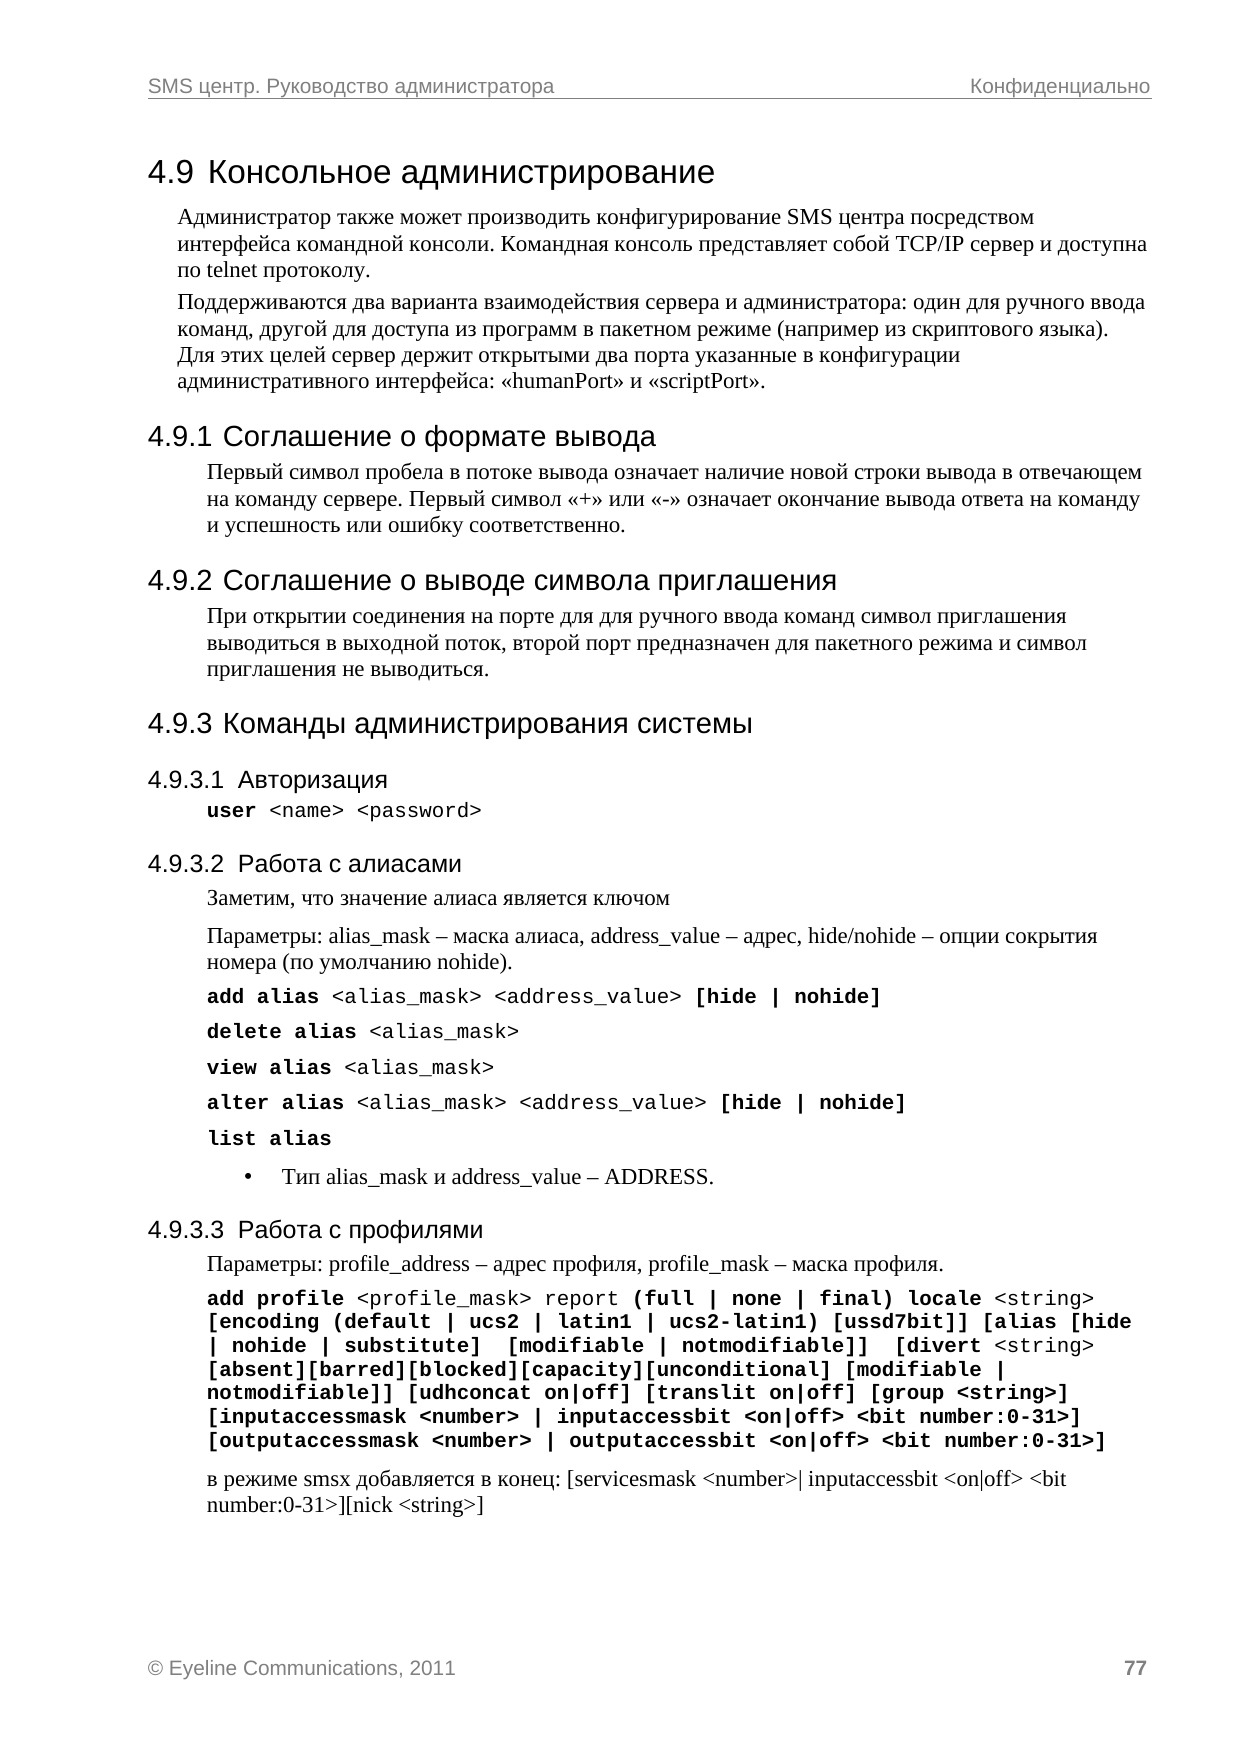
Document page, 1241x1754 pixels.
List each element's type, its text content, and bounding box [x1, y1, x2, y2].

list Администратор также может производить конфигурирование SMS центра посредством интерфейса командной консоли. Командная консоль представляет собой TCP/IP сервер и доступна по telnet протоколу. [177, 203, 1152, 282]
text add alias <alias_mask> <address_value> [hide | nohide] [207, 986, 1152, 1010]
text add profile <profile_mask> report (full | none | final) locale <string> [encoding (default | ucs2 | latin1 | ucs2-latin1) [ussd7bit]] [alias [hide | nohide | substitute] [modifiable | notmodifiable]] [divert <string> [absent][barred][blocked][capacity][unconditional] [modifiable | notmodifiable]] [udhconcat on|off] [translit on|off] [group <string>] [inputaccessmask <number> | inputaccessbit <on|off> <bit number:0-31>] [outputaccessmask <number> | outputaccessbit <on|off> <bit number:0-31>] [207, 1288, 1152, 1453]
subtitle Соглашение о формате вывода [148, 419, 1152, 452]
subtitle Соглашение о выводе символа приглашения [148, 562, 1152, 596]
list Тип alias_mask и address_value – ADDRESS. [244, 1163, 1152, 1189]
subtitle Консольное администрирование [148, 152, 1152, 191]
subtitle Работа с профилями [148, 1214, 1152, 1243]
text в режиме smsx добавляется в конец: [servicesmask <number>| inputaccessbit <on|off> <bit number:0-31>][nick <string>] [207, 1465, 1152, 1518]
text alter alias <alias_mask> <address_value> [hide | nohide] [207, 1092, 1152, 1116]
text user <name> <password> [207, 800, 1152, 823]
text list alias [207, 1128, 1152, 1151]
text Параметры: alias_mask – маска алиаса, addrеss_value – адрес, hide/nohide – опции сокрытия номера (по умолчанию nohide). [207, 922, 1152, 974]
text Первый символ пробела в потоке вывода означает наличие новой строки вывода в отвечающем на команду сервере. Первый символ «+» или «-» означает окончание вывода ответа на команду и успешность или ошибку соответственно. [207, 458, 1152, 537]
list Поддерживаются два варианта взаимодействия сервера и администратора: один для ручного ввода команд, другой для доступа из программ в пакетном режиме (например из скриптового языка). Для этих целей сервер держит открытыми два порта указанные в конфигурации административного интерфейса: «humanPort» и «scriptPort». [177, 288, 1152, 394]
subtitle Авторизация [148, 765, 1152, 794]
text Заметим, что значение алиаса является ключом [207, 883, 1152, 910]
text При открытии соединения на порте для для ручного ввода команд символ приглашения выводиться в выходной поток, второй порт предназначен для пакетного режима и символ приглашения не выводиться. [207, 602, 1152, 681]
text view alias <alias_mask> [207, 1057, 1152, 1081]
subtitle Работа с алиасами [148, 848, 1152, 877]
text Параметры: profile_address – адрес профиля, profile_mask – маска профиля. [207, 1249, 1152, 1276]
text delete alias <alias_mask> [207, 1022, 1152, 1045]
subtitle Команды администрирования системы [148, 706, 1152, 740]
